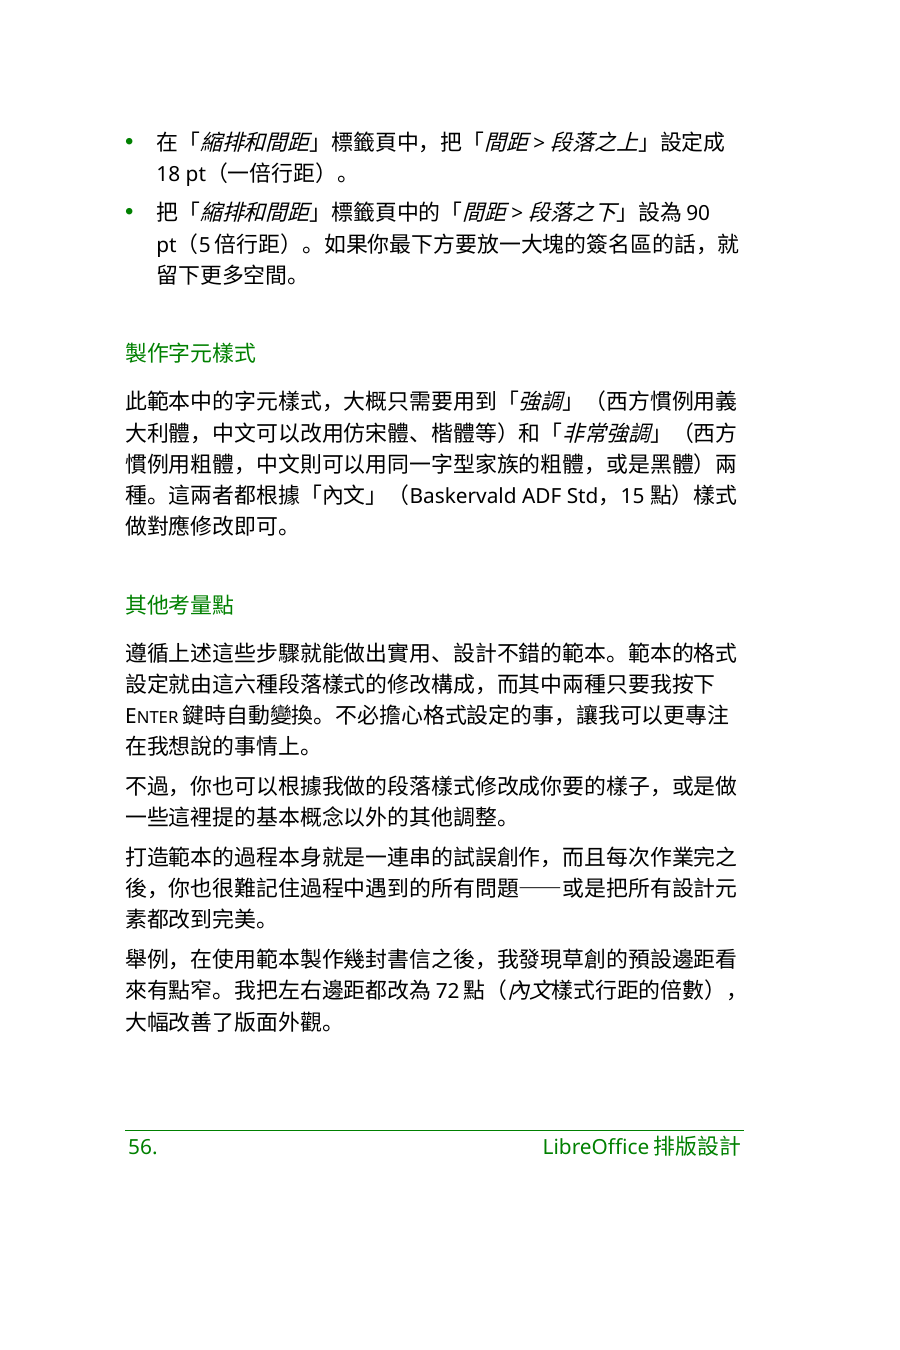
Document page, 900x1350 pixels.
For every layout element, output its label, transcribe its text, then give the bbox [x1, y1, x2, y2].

text 不過，你也可以根據我做的段落樣式修改成你要的樣子，或是做一些這裡提的基本概念以外的其他調整。 [125, 769, 744, 832]
subtitle 其他考量點 [125, 588, 744, 619]
text 打造範本的過程本身就是一連串的試誤創作，而且每次作業完之後，你也很難記住過程中遇到的所有問題——或是把所有設計元素都改到完美。 [125, 840, 744, 934]
text 舉例，在使用範本製作幾封書信之後，我發現草創的預設邊距看來有點窄。我把左右邊距都改為72點（內文樣式行距的倍數），大幅改善了版面外觀。 [125, 942, 744, 1036]
list 把「縮排和間距」標籤頁中的「間距 > 段落之下」設為90 pt（5倍行距）。如果你最下方要放一大塊的簽名區的話，就留下更多空間。 [125, 196, 744, 289]
list 在「縮排和間距」標籤頁中，把「間距 > 段落之上」設定成18 pt（一倍行距）。 [125, 125, 744, 187]
text 遵循上述這些步驟就能做出實用、設計不錯的範本。範本的格式設定就由這六種段落樣式的修改構成，而其中兩種只要我按下Enter鍵時自動變換。不必擔心格式設定的事，讓我可以更專注在我想說的事情上。 [125, 636, 744, 761]
text 此範本中的字元樣式，大概只需要用到「強調」（西方慣例用義大利體，中文可以改用仿宋體、楷體等）和「非常強調」（西方慣例用粗體，中文則可以用同一字型家族的粗體，或是黑體）兩種。這兩者都根據「內文」（Baskervald ADF Std，15 點）樣式做對應修改即可。 [125, 385, 744, 541]
subtitle 製作字元樣式 [125, 336, 744, 368]
